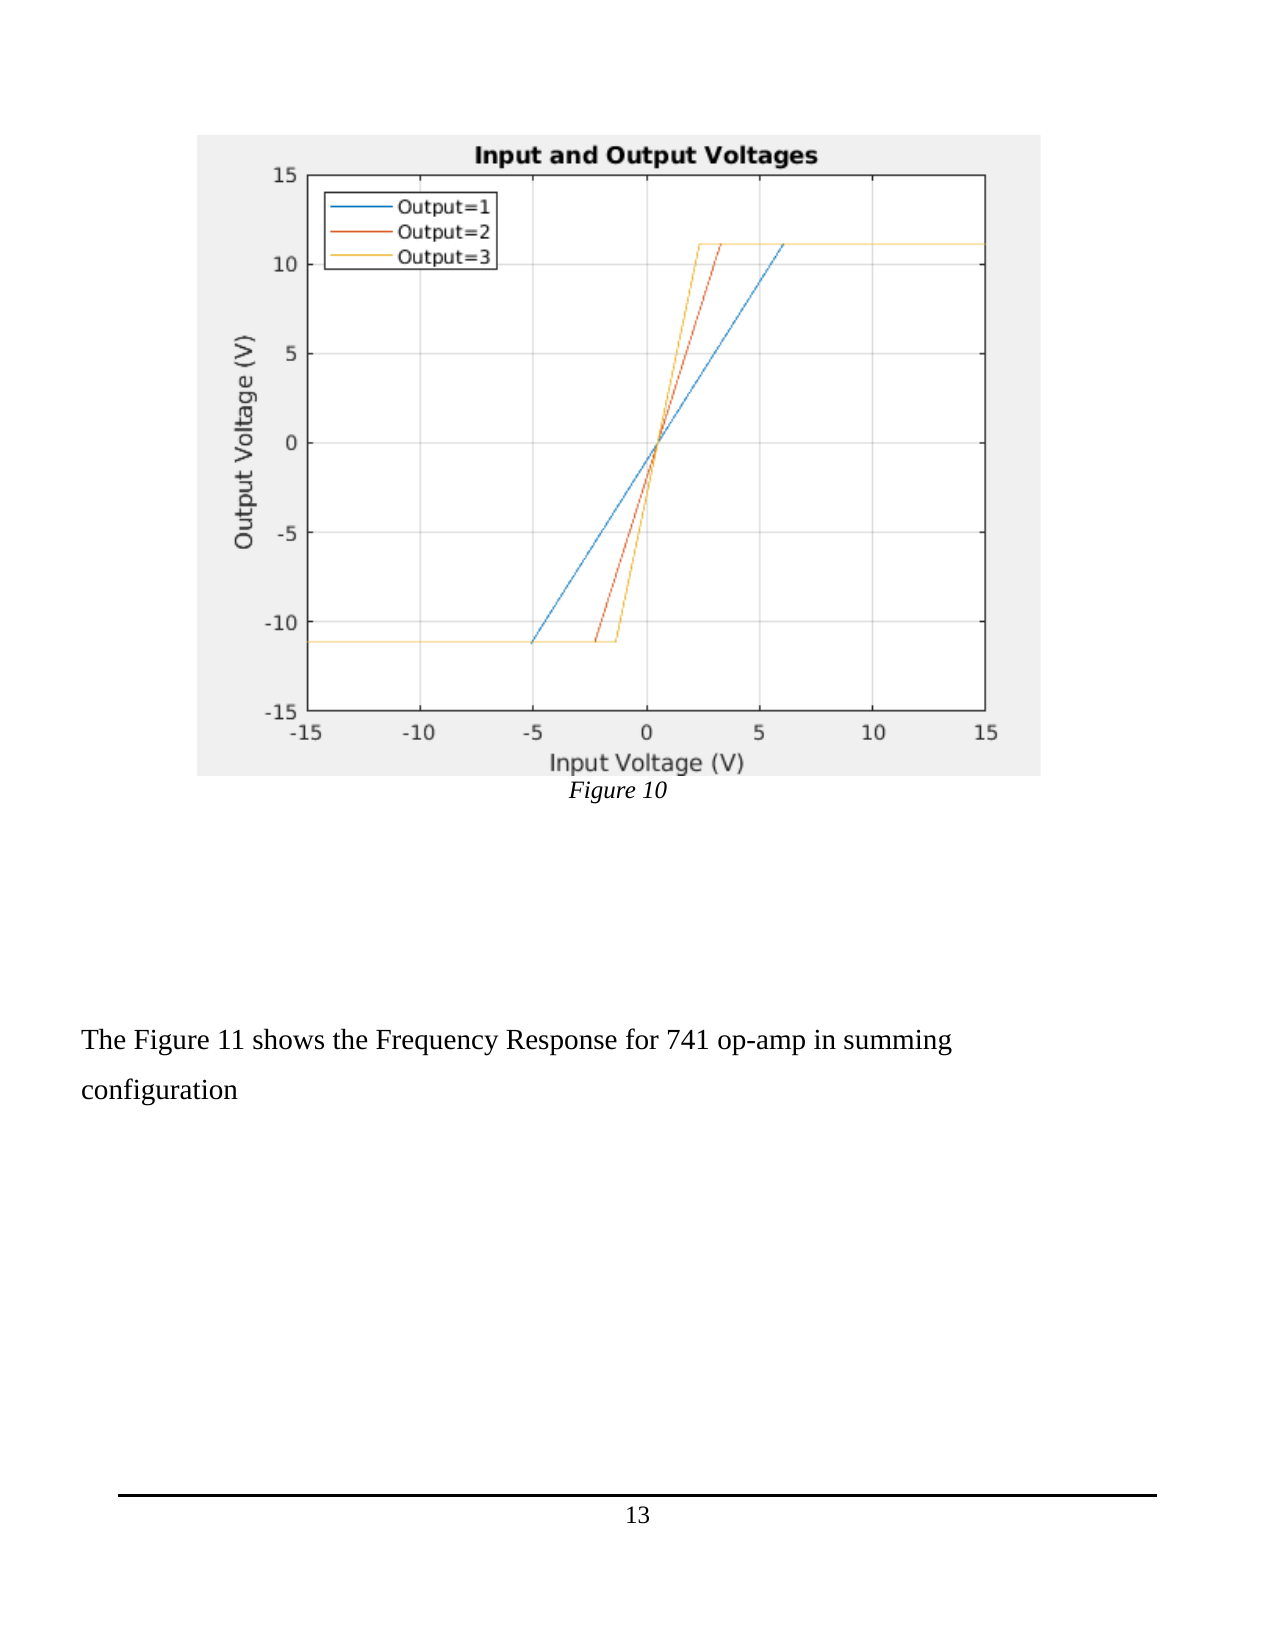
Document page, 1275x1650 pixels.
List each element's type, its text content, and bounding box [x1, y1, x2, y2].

text The Figure 11 shows the Frequency Response for 741 op-amp in summing [81, 1022, 1157, 1056]
picture [197, 135, 1041, 776]
text configuration [81, 1072, 1157, 1106]
text Figure 10 [197, 776, 1041, 804]
